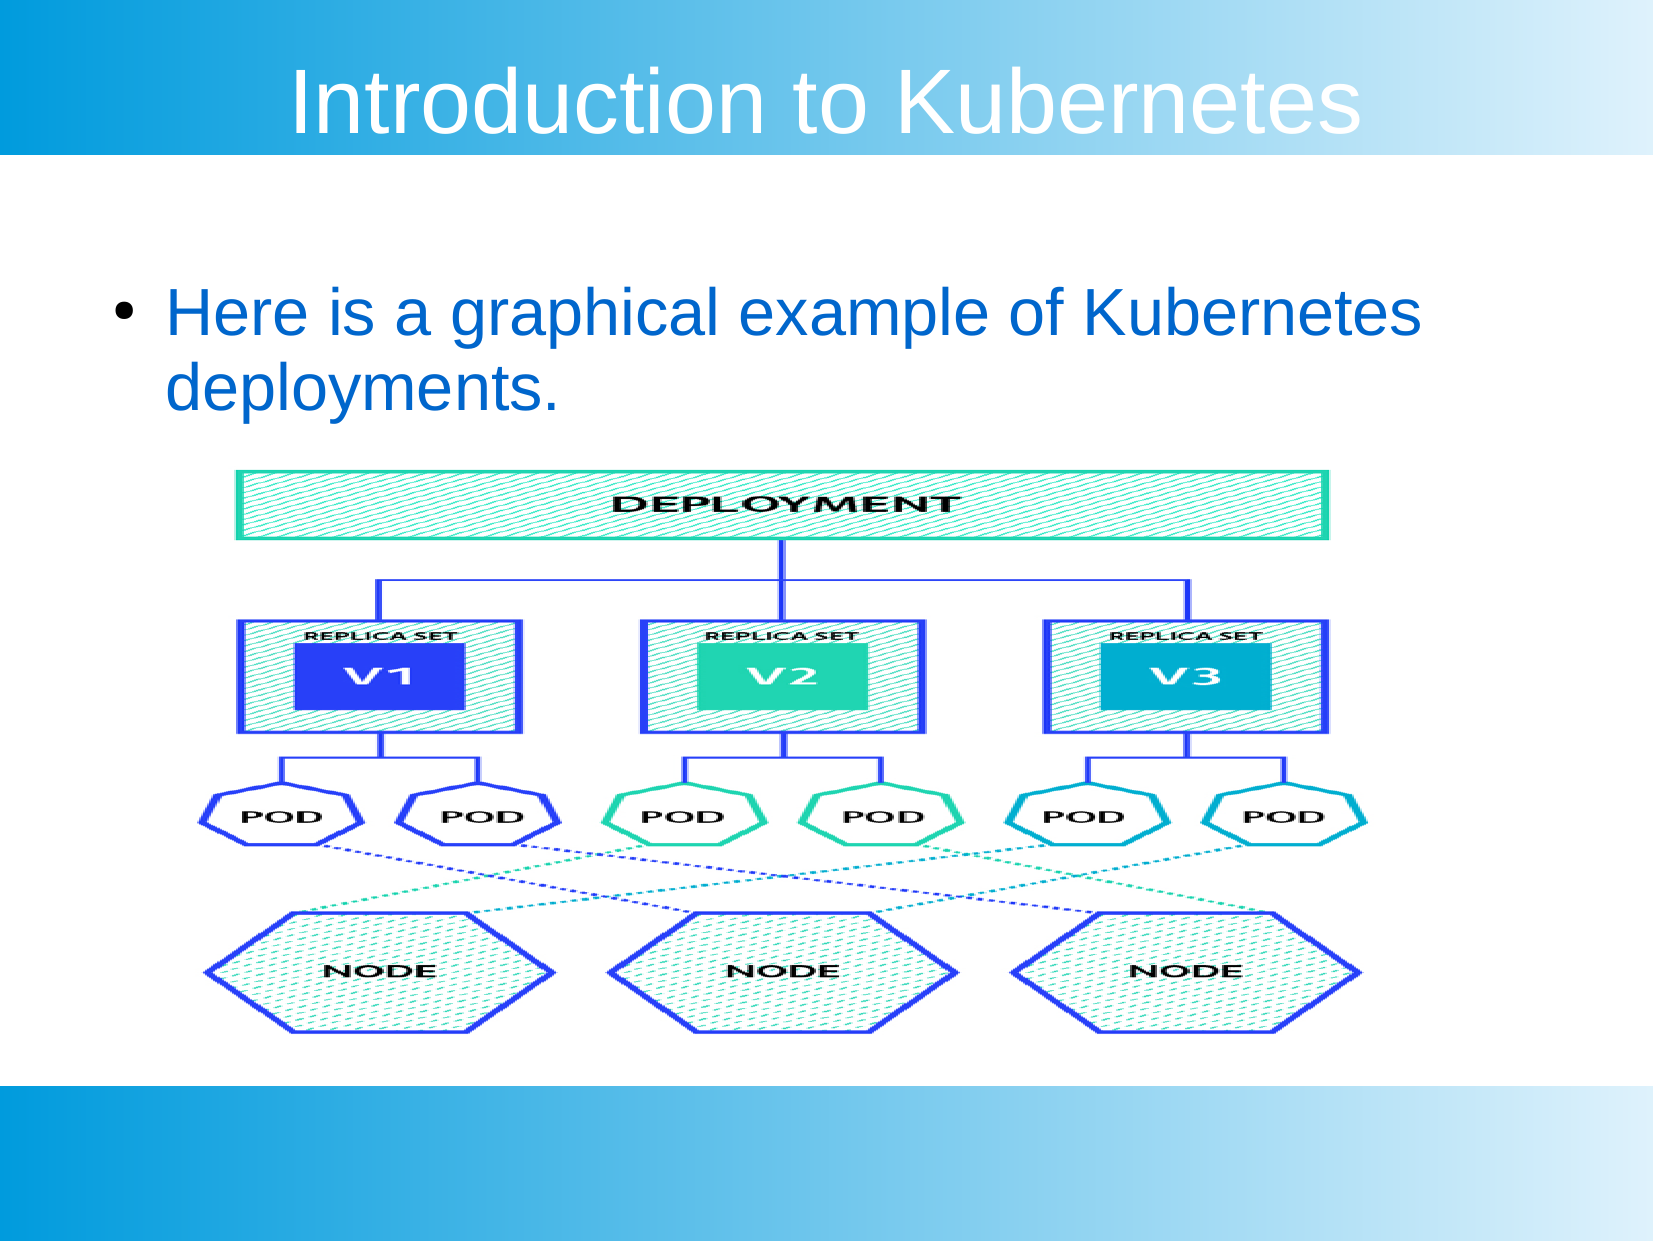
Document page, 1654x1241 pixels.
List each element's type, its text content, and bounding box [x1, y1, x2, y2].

picture [58, 425, 1512, 1075]
list Here is a graphical example of Kubernetes deployments. [94, 170, 1583, 637]
title Introduction to Kubernetes [82, 49, 1571, 155]
